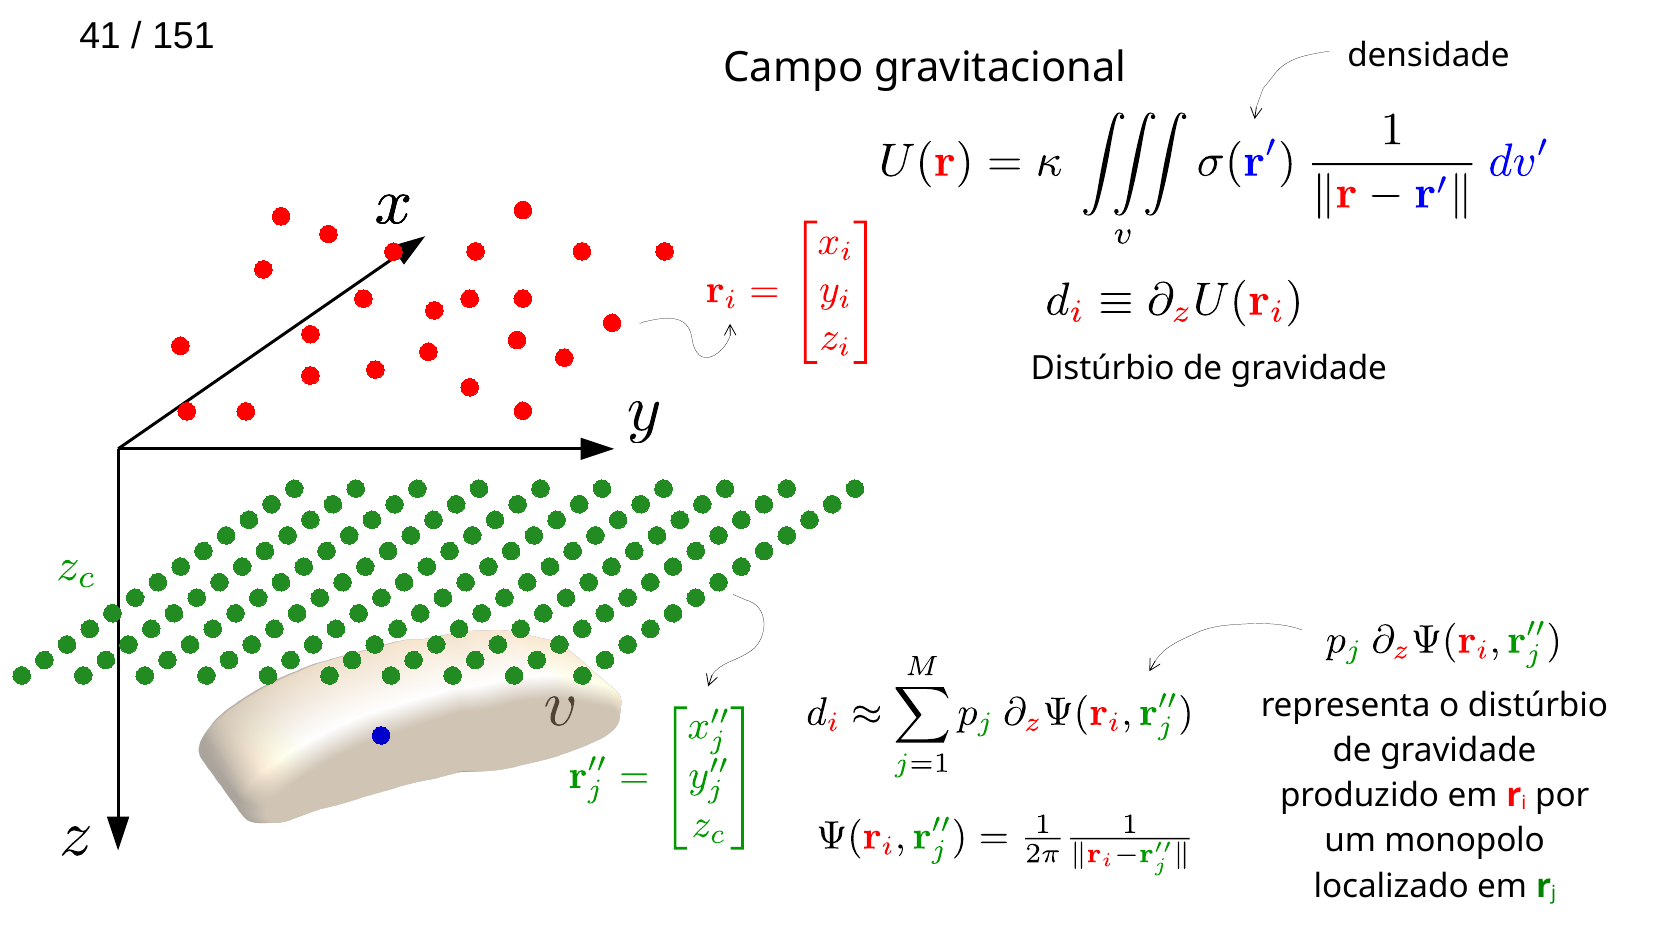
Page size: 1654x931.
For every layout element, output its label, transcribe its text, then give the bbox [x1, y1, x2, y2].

text_box [466, 651, 485, 669]
text_box [135, 666, 154, 685]
text_box [265, 619, 284, 638]
text_box [513, 289, 532, 308]
text_box [419, 342, 438, 361]
text_box [382, 666, 400, 685]
text_box [777, 479, 796, 498]
text_box [531, 479, 550, 498]
text_box [602, 557, 621, 576]
text_box [443, 666, 462, 685]
text_box [495, 588, 514, 607]
text_box [363, 510, 381, 529]
text_box [320, 666, 339, 685]
text_box [596, 651, 614, 669]
text_box [288, 604, 306, 623]
text_box [142, 619, 161, 638]
text_box [557, 588, 575, 607]
text_box [479, 557, 498, 576]
text_box [686, 588, 705, 607]
text_box [670, 510, 689, 529]
text_box [648, 526, 666, 545]
text_box [165, 604, 183, 623]
text_box [126, 588, 145, 607]
text_box [800, 510, 819, 529]
text_box [158, 651, 177, 669]
text_box [97, 651, 115, 669]
text_box [254, 260, 273, 279]
text_box [686, 542, 705, 560]
text_box [220, 651, 238, 669]
text_box [488, 635, 507, 654]
text_box [570, 495, 589, 514]
text_box [655, 242, 674, 261]
text_box representa o distúrbio de gravidade produzido em ri por um monopolo localizado em rj [1246, 673, 1630, 863]
text_box [395, 573, 413, 592]
text_box [149, 573, 167, 592]
text_box [240, 510, 258, 529]
text_box [514, 401, 532, 420]
picture [1043, 278, 1306, 329]
text_box [716, 479, 734, 498]
text_box [365, 635, 384, 654]
text_box [349, 604, 368, 623]
text_box [609, 510, 627, 529]
text_box [74, 666, 93, 685]
text_box [356, 557, 375, 576]
text_box [310, 588, 329, 607]
text_box [340, 526, 359, 545]
text_box [194, 542, 213, 560]
text_box [709, 526, 728, 545]
text_box [755, 495, 773, 514]
text_box [563, 542, 582, 560]
text_box [401, 526, 420, 545]
text_box [823, 495, 842, 514]
text_box [625, 542, 644, 560]
text_box [384, 242, 403, 261]
text_box [249, 588, 268, 607]
text_box [555, 348, 574, 367]
text_box [12, 666, 31, 685]
text_box [346, 479, 365, 498]
text_box [525, 526, 543, 545]
text_box [846, 479, 864, 498]
picture [374, 194, 413, 224]
text_box [236, 402, 255, 421]
text_box [460, 378, 479, 397]
picture [806, 656, 1194, 778]
text_box [366, 360, 385, 379]
text_box [210, 573, 229, 592]
text_box [285, 479, 304, 498]
text_box [35, 651, 54, 669]
text_box [534, 604, 553, 623]
text_box [324, 495, 342, 514]
text_box [242, 635, 261, 654]
text_box [427, 635, 446, 654]
text_box [732, 510, 751, 529]
text_box [411, 604, 430, 623]
text_box [434, 588, 452, 607]
text_box [171, 336, 190, 355]
text_box [388, 619, 407, 638]
text_box [466, 242, 485, 261]
text_box [177, 402, 196, 421]
text_box [654, 479, 673, 498]
text_box [573, 242, 591, 261]
text_box [505, 666, 523, 685]
text_box densidade [1332, 23, 1521, 76]
text_box [354, 289, 373, 308]
text_box [256, 542, 274, 560]
picture [56, 560, 95, 588]
text_box [424, 510, 443, 529]
text_box [618, 635, 637, 654]
text_box [259, 666, 277, 685]
text_box [486, 510, 504, 529]
text_box [527, 651, 546, 669]
text_box [103, 604, 122, 623]
text_box [641, 619, 660, 638]
text_box [511, 619, 530, 638]
text_box [317, 542, 336, 560]
text_box [573, 666, 592, 685]
text_box [217, 526, 235, 545]
text_box [440, 542, 459, 560]
text_box [171, 557, 190, 576]
text_box [304, 635, 323, 654]
text_box [450, 619, 468, 638]
picture [816, 814, 1190, 876]
text_box [294, 557, 313, 576]
text_box [187, 588, 206, 607]
text_box [732, 557, 751, 576]
text_box [80, 619, 99, 638]
text_box [573, 619, 592, 638]
text_box [301, 510, 320, 529]
text_box Distúrbio de gravidade [1015, 336, 1380, 388]
text_box [203, 619, 222, 638]
text_box [333, 573, 352, 592]
text_box [472, 604, 491, 623]
text_box [425, 301, 444, 320]
text_box [586, 526, 605, 545]
picture [566, 704, 759, 852]
text_box <number> / 151 [0, 0, 196, 71]
text_box [514, 201, 532, 219]
text_box [372, 588, 391, 607]
text_box [595, 604, 614, 623]
text_box [593, 479, 611, 498]
text_box [319, 225, 338, 243]
picture [626, 401, 662, 443]
text_box [603, 313, 621, 332]
text_box [508, 331, 526, 349]
text_box Campo gravitacional [708, 29, 1112, 91]
text_box [693, 495, 712, 514]
text_box [664, 604, 682, 623]
text_box [379, 542, 397, 560]
text_box [518, 573, 537, 592]
text_box [664, 557, 682, 576]
text_box [262, 495, 281, 514]
text_box [550, 635, 569, 654]
text_box [579, 573, 598, 592]
text_box [541, 557, 559, 576]
text_box [327, 619, 345, 638]
text_box [281, 651, 300, 669]
text_box [447, 495, 466, 514]
text_box [456, 573, 475, 592]
text_box [233, 557, 252, 576]
text_box [709, 573, 728, 592]
picture [59, 826, 93, 856]
text_box [641, 573, 660, 592]
text_box [278, 526, 297, 545]
text_box [119, 635, 138, 654]
text_box [463, 526, 482, 545]
text_box [755, 542, 773, 560]
text_box [272, 207, 290, 226]
text_box [502, 542, 520, 560]
text_box [470, 479, 488, 498]
text_box [181, 635, 199, 654]
text_box [777, 526, 796, 545]
text_box [301, 325, 320, 344]
text_box [404, 651, 423, 669]
text_box [547, 510, 566, 529]
text_box [197, 666, 216, 685]
text_box [272, 573, 290, 592]
picture [1325, 620, 1562, 668]
text_box [301, 366, 320, 385]
text_box [631, 495, 650, 514]
text_box [385, 495, 404, 514]
text_box [372, 726, 390, 745]
text_box [417, 557, 436, 576]
text_box [408, 479, 427, 498]
text_box [618, 588, 637, 607]
picture [704, 112, 1548, 366]
text_box [343, 651, 361, 669]
text_box [508, 495, 527, 514]
text_box [226, 604, 245, 623]
text_box [460, 289, 479, 308]
text_box [58, 635, 76, 654]
